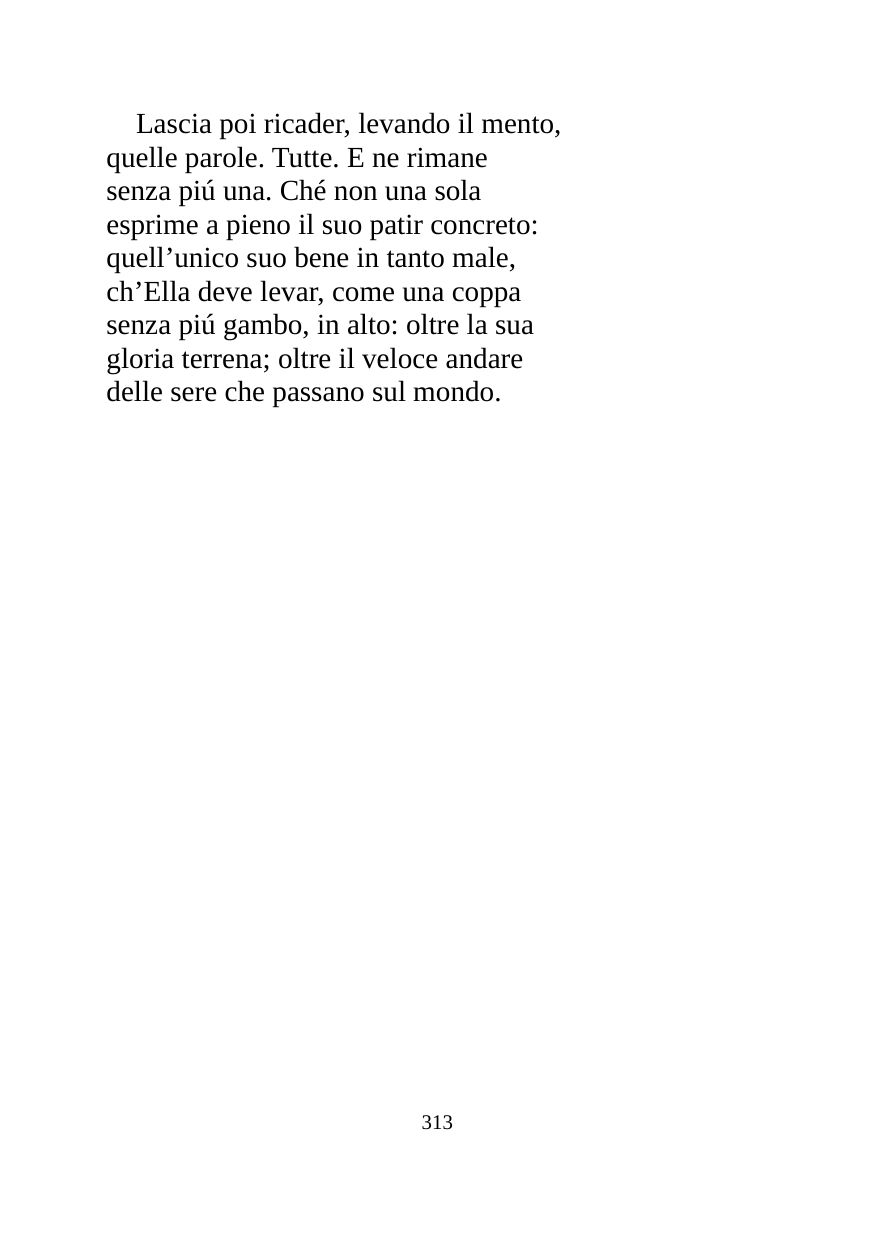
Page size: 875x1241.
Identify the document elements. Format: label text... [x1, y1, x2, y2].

text Lascia poi ricader, levando il mento, quelle parole. Tutte. E ne rimane senza piú una. Ché non una sola esprime a pieno il suo patir concreto: quell’unico suo bene in tanto male, ch’Ella deve levar, come una coppa senza piú gambo, in alto: oltre la sua gloria terrena; oltre il veloce andare delle sere che passano sul mondo. [106, 106, 768, 408]
